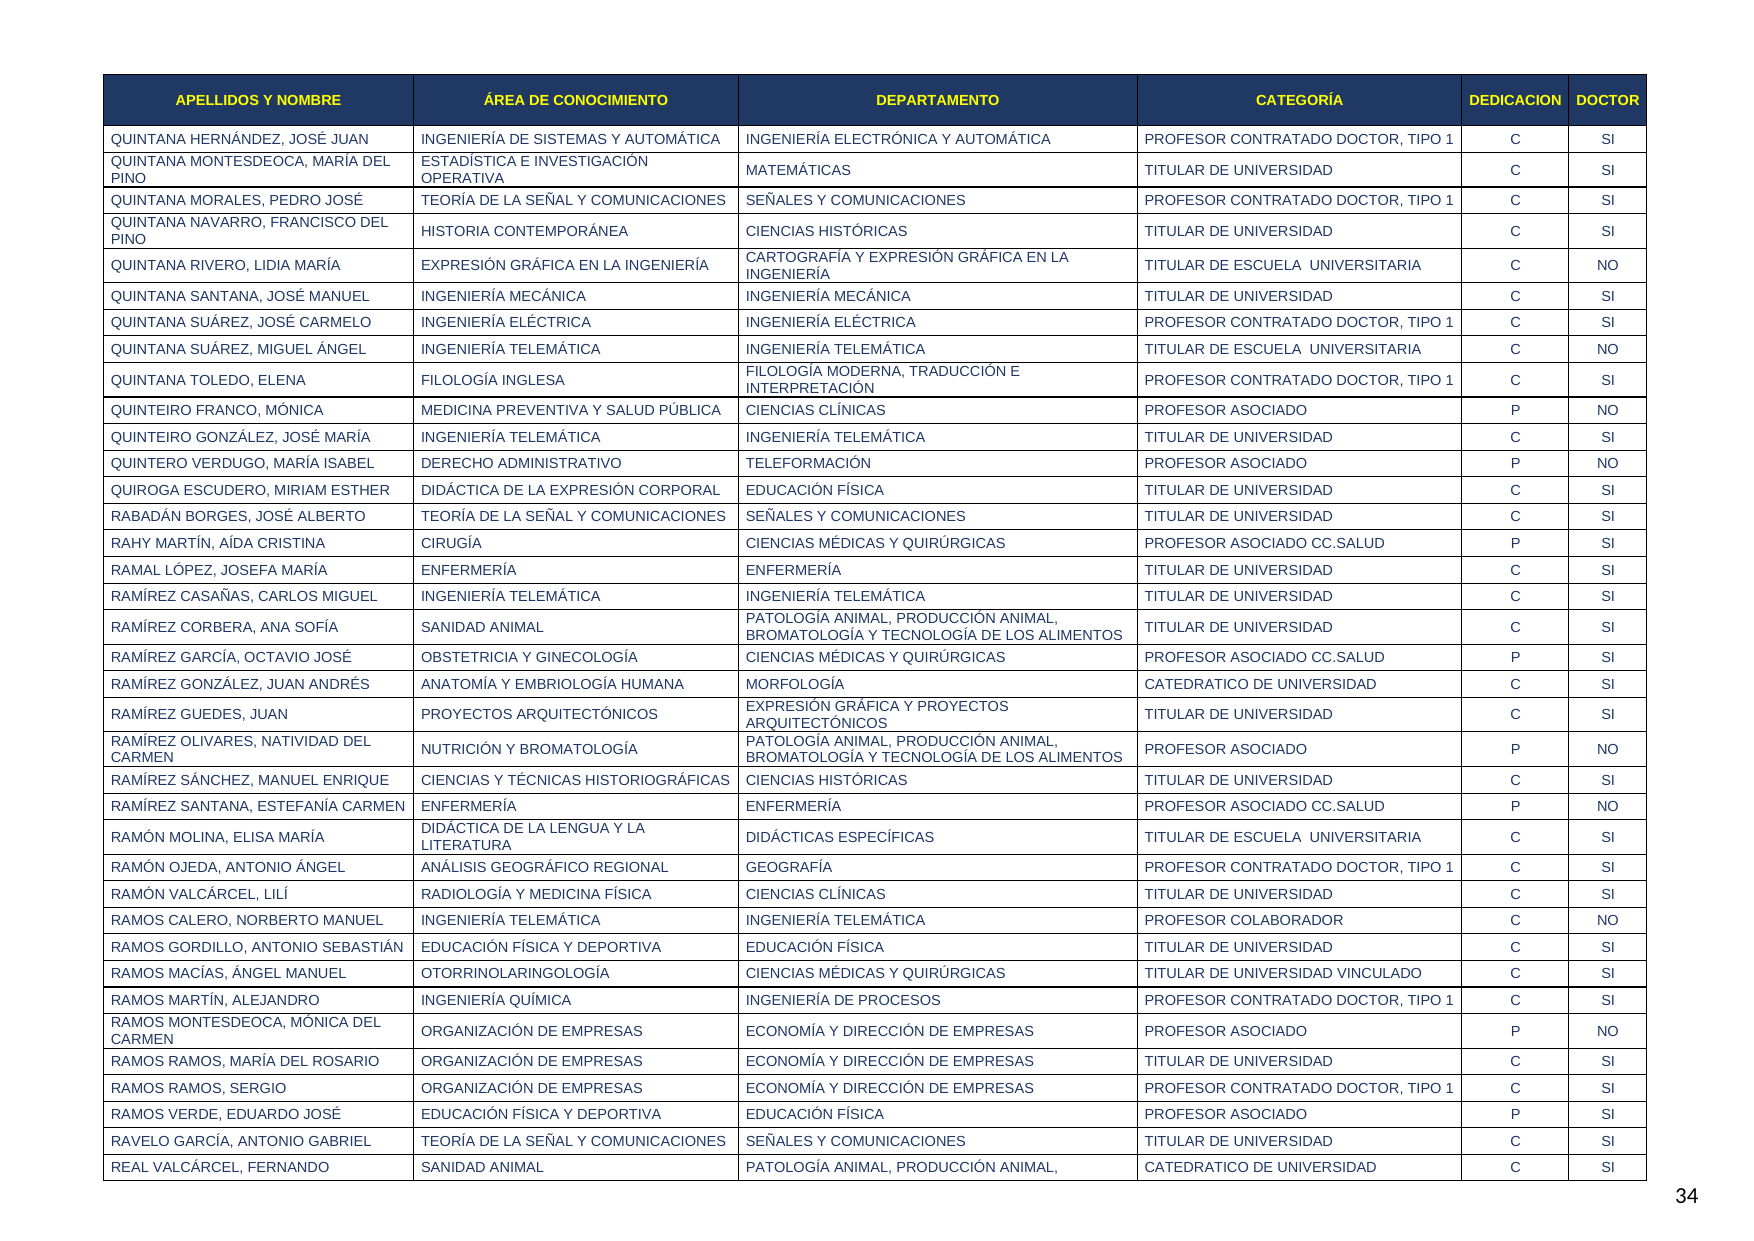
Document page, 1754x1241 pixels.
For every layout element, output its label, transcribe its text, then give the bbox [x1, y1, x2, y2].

table_cell MATEMÁTICAS [739, 153, 1137, 186]
table_cell QUINTEIRO FRANCO, MÓNICA [104, 398, 413, 423]
table_cell C [1462, 610, 1568, 643]
table_cell SEÑALES Y COMUNICACIONES [739, 188, 1137, 213]
table_cell SI [1569, 961, 1646, 986]
table_cell INGENIERÍA DE SISTEMAS Y AUTOMÁTICA [414, 126, 738, 152]
table_cell ORGANIZACIÓN DE EMPRESAS [414, 1014, 738, 1047]
table_cell RAMÓN VALCÁRCEL, LILÍ [104, 881, 413, 907]
table_cell SI [1569, 214, 1646, 248]
table_cell EDUCACIÓN FÍSICA Y DEPORTIVA [414, 934, 738, 960]
table_cell QUINTERO VERDUGO, MARÍA ISABEL [104, 451, 413, 476]
table_cell SI [1569, 820, 1646, 853]
table_cell EDUCACIÓN FÍSICA [739, 477, 1137, 503]
table_cell OTORRINOLARINGOLOGÍA [414, 961, 738, 986]
table_cell C [1462, 1049, 1568, 1074]
table_cell TITULAR DE UNIVERSIDAD [1138, 477, 1461, 503]
table_cell C [1462, 671, 1568, 697]
table_cell ENFERMERÍA [414, 557, 738, 582]
table_cell SI [1569, 584, 1646, 609]
table_cell SI [1569, 283, 1646, 309]
table_cell NO [1569, 732, 1646, 766]
table_cell SI [1569, 1155, 1646, 1180]
table_cell QUINTANA HERNÁNDEZ, JOSÉ JUAN [104, 126, 413, 152]
table_cell TITULAR DE UNIVERSIDAD [1138, 1128, 1461, 1154]
table_header DEDICACION [1462, 75, 1568, 125]
table_cell TITULAR DE UNIVERSIDAD [1138, 283, 1461, 309]
table_cell SI [1569, 881, 1646, 907]
table_cell RAMÓN OJEDA, ANTONIO ÁNGEL [104, 855, 413, 880]
table_cell SI [1569, 363, 1646, 396]
table_header DEPARTAMENTO [739, 75, 1137, 125]
table_cell SANIDAD ANIMAL [414, 610, 738, 643]
table_cell CATEDRATICO DE UNIVERSIDAD [1138, 1155, 1461, 1180]
table_cell ESTADÍSTICA E INVESTIGACIÓN OPERATIVA [414, 153, 738, 186]
table_cell PROFESOR ASOCIADO [1138, 1102, 1461, 1127]
table_cell RAMOS GORDILLO, ANTONIO SEBASTIÁN [104, 934, 413, 960]
table_cell SI [1569, 610, 1646, 643]
table_cell RAMÍREZ GUEDES, JUAN [104, 698, 413, 731]
table_cell NO [1569, 794, 1646, 819]
table_cell RAMOS MONTESDEOCA, MÓNICA DEL CARMEN [104, 1014, 413, 1047]
table_cell PATOLOGÍA ANIMAL, PRODUCCIÓN ANIMAL, BROMATOLOGÍA Y TECNOLOGÍA DE LOS ALIMENTOS [739, 732, 1137, 766]
table_cell ANATOMÍA Y EMBRIOLOGÍA HUMANA [414, 671, 738, 697]
table_cell NO [1569, 1014, 1646, 1047]
table_cell C [1462, 988, 1568, 1013]
table_cell REAL VALCÁRCEL, FERNANDO [104, 1155, 413, 1180]
table_cell TITULAR DE ESCUELA UNIVERSITARIA [1138, 249, 1461, 282]
table_cell ORGANIZACIÓN DE EMPRESAS [414, 1075, 738, 1101]
table_cell CIENCIAS Y TÉCNICAS HISTORIOGRÁFICAS [414, 767, 738, 792]
table_cell CIENCIAS HISTÓRICAS [739, 214, 1137, 248]
table_cell SI [1569, 557, 1646, 582]
table_cell PROFESOR ASOCIADO [1138, 732, 1461, 766]
table_cell INGENIERÍA TELEMÁTICA [414, 908, 738, 933]
table_cell PROFESOR ASOCIADO CC.SALUD [1138, 530, 1461, 556]
table_cell MEDICINA PREVENTIVA Y SALUD PÚBLICA [414, 398, 738, 423]
table_cell C [1462, 1128, 1568, 1154]
table_cell QUINTANA NAVARRO, FRANCISCO DEL PINO [104, 214, 413, 248]
table_cell SI [1569, 671, 1646, 697]
table_cell RAMÍREZ GARCÍA, OCTAVIO JOSÉ [104, 645, 413, 670]
table_cell CIRUGÍA [414, 530, 738, 556]
table_cell NO [1569, 336, 1646, 362]
table_cell TITULAR DE UNIVERSIDAD [1138, 153, 1461, 186]
table_cell QUINTANA MORALES, PEDRO JOSÉ [104, 188, 413, 213]
table_cell TITULAR DE UNIVERSIDAD [1138, 584, 1461, 609]
table_cell RAMOS MACÍAS, ÁNGEL MANUEL [104, 961, 413, 986]
table_cell RAMOS CALERO, NORBERTO MANUEL [104, 908, 413, 933]
table_header APELLIDOS Y NOMBRE [104, 75, 413, 125]
table_cell PATOLOGÍA ANIMAL, PRODUCCIÓN ANIMAL, [739, 1155, 1137, 1180]
table_cell C [1462, 249, 1568, 282]
table_cell CIENCIAS CLÍNICAS [739, 881, 1137, 907]
table_cell PROFESOR CONTRATADO DOCTOR, TIPO 1 [1138, 310, 1461, 335]
table_cell P [1462, 398, 1568, 423]
table_cell CIENCIAS MÉDICAS Y QUIRÚRGICAS [739, 530, 1137, 556]
table_cell TITULAR DE UNIVERSIDAD [1138, 767, 1461, 792]
table_cell QUINTANA TOLEDO, ELENA [104, 363, 413, 396]
table_cell TITULAR DE UNIVERSIDAD [1138, 557, 1461, 582]
table_cell SI [1569, 126, 1646, 152]
table_cell C [1462, 855, 1568, 880]
table_cell SI [1569, 1075, 1646, 1101]
table_cell SI [1569, 698, 1646, 731]
table_cell ECONOMÍA Y DIRECCIÓN DE EMPRESAS [739, 1014, 1137, 1047]
table_cell QUINTANA RIVERO, LIDIA MARÍA [104, 249, 413, 282]
table_cell CATEDRATICO DE UNIVERSIDAD [1138, 671, 1461, 697]
table_cell RAMAL LÓPEZ, JOSEFA MARÍA [104, 557, 413, 582]
table_cell SI [1569, 477, 1646, 503]
table_cell CIENCIAS CLÍNICAS [739, 398, 1137, 423]
table_cell INGENIERÍA MECÁNICA [739, 283, 1137, 309]
table_cell EDUCACIÓN FÍSICA Y DEPORTIVA [414, 1102, 738, 1127]
table_cell INGENIERÍA QUÍMICA [414, 988, 738, 1013]
table_cell INGENIERÍA TELEMÁTICA [739, 336, 1137, 362]
table_cell INGENIERÍA TELEMÁTICA [739, 584, 1137, 609]
table_cell SI [1569, 310, 1646, 335]
table_cell NUTRICIÓN Y BROMATOLOGÍA [414, 732, 738, 766]
table_cell TITULAR DE ESCUELA UNIVERSITARIA [1138, 336, 1461, 362]
table_cell PROFESOR ASOCIADO [1138, 451, 1461, 476]
table_cell C [1462, 153, 1568, 186]
table_cell C [1462, 283, 1568, 309]
table_cell INGENIERÍA ELÉCTRICA [414, 310, 738, 335]
table_cell SI [1569, 530, 1646, 556]
table_cell C [1462, 584, 1568, 609]
table_cell NO [1569, 398, 1646, 423]
table_cell PROFESOR ASOCIADO [1138, 398, 1461, 423]
table_cell DIDÁCTICA DE LA EXPRESIÓN CORPORAL [414, 477, 738, 503]
table_cell MORFOLOGÍA [739, 671, 1137, 697]
table_cell PROFESOR ASOCIADO CC.SALUD [1138, 794, 1461, 819]
table_cell QUINTANA SANTANA, JOSÉ MANUEL [104, 283, 413, 309]
table_cell RAMOS RAMOS, SERGIO [104, 1075, 413, 1101]
table_cell INGENIERÍA ELÉCTRICA [739, 310, 1137, 335]
table_cell ENFERMERÍA [739, 794, 1137, 819]
table_cell ECONOMÍA Y DIRECCIÓN DE EMPRESAS [739, 1049, 1137, 1074]
table_cell TITULAR DE UNIVERSIDAD [1138, 881, 1461, 907]
table_cell RAMÓN MOLINA, ELISA MARÍA [104, 820, 413, 853]
table_cell TITULAR DE UNIVERSIDAD [1138, 214, 1461, 248]
table_cell PROFESOR CONTRATADO DOCTOR, TIPO 1 [1138, 188, 1461, 213]
table_header CATEGORÍA [1138, 75, 1461, 125]
table_cell PATOLOGÍA ANIMAL, PRODUCCIÓN ANIMAL, BROMATOLOGÍA Y TECNOLOGÍA DE LOS ALIMENTOS [739, 610, 1137, 643]
table_cell HISTORIA CONTEMPORÁNEA [414, 214, 738, 248]
table_cell TITULAR DE UNIVERSIDAD [1138, 934, 1461, 960]
table_cell TITULAR DE UNIVERSIDAD [1138, 424, 1461, 449]
table_cell PROFESOR CONTRATADO DOCTOR, TIPO 1 [1138, 126, 1461, 152]
table_cell TITULAR DE UNIVERSIDAD VINCULADO [1138, 961, 1461, 986]
table_cell QUIROGA ESCUDERO, MIRIAM ESTHER [104, 477, 413, 503]
table_cell ENFERMERÍA [414, 794, 738, 819]
table_cell SI [1569, 188, 1646, 213]
table_cell QUINTANA MONTESDEOCA, MARÍA DEL PINO [104, 153, 413, 186]
table_cell RAVELO GARCÍA, ANTONIO GABRIEL [104, 1128, 413, 1154]
table_cell PROFESOR CONTRATADO DOCTOR, TIPO 1 [1138, 363, 1461, 396]
table_cell RAMOS MARTÍN, ALEJANDRO [104, 988, 413, 1013]
table_cell TITULAR DE UNIVERSIDAD [1138, 610, 1461, 643]
table_cell TITULAR DE UNIVERSIDAD [1138, 1049, 1461, 1074]
table_cell RAMÍREZ CORBERA, ANA SOFÍA [104, 610, 413, 643]
table_cell TEORÍA DE LA SEÑAL Y COMUNICACIONES [414, 1128, 738, 1154]
table_cell SI [1569, 424, 1646, 449]
table_cell CIENCIAS HISTÓRICAS [739, 767, 1137, 792]
table_cell INGENIERÍA MECÁNICA [414, 283, 738, 309]
table_cell RAMÍREZ OLIVARES, NATIVIDAD DEL CARMEN [104, 732, 413, 766]
table_cell C [1462, 477, 1568, 503]
table_cell QUINTANA SUÁREZ, JOSÉ CARMELO [104, 310, 413, 335]
table_cell SI [1569, 988, 1646, 1013]
table_cell RAMÍREZ SÁNCHEZ, MANUEL ENRIQUE [104, 767, 413, 792]
table_cell C [1462, 1155, 1568, 1180]
table_cell C [1462, 424, 1568, 449]
table_cell TELEFORMACIÓN [739, 451, 1137, 476]
table_cell EXPRESIÓN GRÁFICA Y PROYECTOS ARQUITECTÓNICOS [739, 698, 1137, 731]
table_cell ANÁLISIS GEOGRÁFICO REGIONAL [414, 855, 738, 880]
table_cell CIENCIAS MÉDICAS Y QUIRÚRGICAS [739, 961, 1137, 986]
table_cell RAMÍREZ GONZÁLEZ, JUAN ANDRÉS [104, 671, 413, 697]
table_cell DIDÁCTICA DE LA LENGUA Y LA LITERATURA [414, 820, 738, 853]
table_cell P [1462, 732, 1568, 766]
table_cell DERECHO ADMINISTRATIVO [414, 451, 738, 476]
table_cell C [1462, 908, 1568, 933]
table_cell TEORÍA DE LA SEÑAL Y COMUNICACIONES [414, 504, 738, 529]
table_cell SEÑALES Y COMUNICACIONES [739, 1128, 1137, 1154]
table_cell C [1462, 336, 1568, 362]
table_cell C [1462, 126, 1568, 152]
table_cell C [1462, 1075, 1568, 1101]
table_cell SEÑALES Y COMUNICACIONES [739, 504, 1137, 529]
table_cell CIENCIAS MÉDICAS Y QUIRÚRGICAS [739, 645, 1137, 670]
table_cell SI [1569, 855, 1646, 880]
table_cell TITULAR DE ESCUELA UNIVERSITARIA [1138, 820, 1461, 853]
table_cell GEOGRAFÍA [739, 855, 1137, 880]
table_cell SI [1569, 934, 1646, 960]
table_cell INGENIERÍA TELEMÁTICA [739, 908, 1137, 933]
table_cell TITULAR DE UNIVERSIDAD [1138, 504, 1461, 529]
table_cell INGENIERÍA ELECTRÓNICA Y AUTOMÁTICA [739, 126, 1137, 152]
table_cell TEORÍA DE LA SEÑAL Y COMUNICACIONES [414, 188, 738, 213]
table_cell EDUCACIÓN FÍSICA [739, 1102, 1137, 1127]
table_cell EXPRESIÓN GRÁFICA EN LA INGENIERÍA [414, 249, 738, 282]
table_cell SI [1569, 153, 1646, 186]
table_cell P [1462, 530, 1568, 556]
table_cell PROFESOR CONTRATADO DOCTOR, TIPO 1 [1138, 988, 1461, 1013]
table_cell SI [1569, 767, 1646, 792]
table_cell NO [1569, 249, 1646, 282]
table_cell INGENIERÍA TELEMÁTICA [414, 584, 738, 609]
table_cell PROFESOR COLABORADOR [1138, 908, 1461, 933]
table_cell C [1462, 214, 1568, 248]
table_cell SI [1569, 1128, 1646, 1154]
table_cell PROFESOR ASOCIADO CC.SALUD [1138, 645, 1461, 670]
table_cell C [1462, 767, 1568, 792]
table_cell C [1462, 188, 1568, 213]
table_cell NO [1569, 451, 1646, 476]
table_cell PROYECTOS ARQUITECTÓNICOS [414, 698, 738, 731]
table_cell C [1462, 820, 1568, 853]
table_header ÁREA DE CONOCIMIENTO [414, 75, 738, 125]
table_cell SI [1569, 504, 1646, 529]
table_cell C [1462, 961, 1568, 986]
table_cell P [1462, 1014, 1568, 1047]
table_cell INGENIERÍA TELEMÁTICA [739, 424, 1137, 449]
table_cell RAMOS RAMOS, MARÍA DEL ROSARIO [104, 1049, 413, 1074]
table_cell P [1462, 1102, 1568, 1127]
table_cell C [1462, 881, 1568, 907]
table_cell PROFESOR CONTRATADO DOCTOR, TIPO 1 [1138, 1075, 1461, 1101]
table_cell EDUCACIÓN FÍSICA [739, 934, 1137, 960]
table_cell C [1462, 504, 1568, 529]
table_cell RAMÍREZ CASAÑAS, CARLOS MIGUEL [104, 584, 413, 609]
table_cell INGENIERÍA DE PROCESOS [739, 988, 1137, 1013]
table_cell ENFERMERÍA [739, 557, 1137, 582]
table_cell DIDÁCTICAS ESPECÍFICAS [739, 820, 1137, 853]
table_cell PROFESOR CONTRATADO DOCTOR, TIPO 1 [1138, 855, 1461, 880]
table_cell FILOLOGÍA MODERNA, TRADUCCIÓN E INTERPRETACIÓN [739, 363, 1137, 396]
table_cell C [1462, 557, 1568, 582]
table_cell P [1462, 451, 1568, 476]
table_cell OBSTETRICIA Y GINECOLOGÍA [414, 645, 738, 670]
table_cell ECONOMÍA Y DIRECCIÓN DE EMPRESAS [739, 1075, 1137, 1101]
table_cell ORGANIZACIÓN DE EMPRESAS [414, 1049, 738, 1074]
table_cell P [1462, 645, 1568, 670]
table_cell P [1462, 794, 1568, 819]
table_cell INGENIERÍA TELEMÁTICA [414, 336, 738, 362]
table_header DOCTOR [1569, 75, 1646, 125]
table_cell SI [1569, 1102, 1646, 1127]
table_cell RAMOS VERDE, EDUARDO JOSÉ [104, 1102, 413, 1127]
table_cell TITULAR DE UNIVERSIDAD [1138, 698, 1461, 731]
table_cell RABADÁN BORGES, JOSÉ ALBERTO [104, 504, 413, 529]
table_cell QUINTEIRO GONZÁLEZ, JOSÉ MARÍA [104, 424, 413, 449]
table_cell RADIOLOGÍA Y MEDICINA FÍSICA [414, 881, 738, 907]
table_cell CARTOGRAFÍA Y EXPRESIÓN GRÁFICA EN LA INGENIERÍA [739, 249, 1137, 282]
table_cell C [1462, 934, 1568, 960]
table_cell SI [1569, 645, 1646, 670]
table_cell RAMÍREZ SANTANA, ESTEFANÍA CARMEN [104, 794, 413, 819]
table_cell PROFESOR ASOCIADO [1138, 1014, 1461, 1047]
table_cell RAHY MARTÍN, AÍDA CRISTINA [104, 530, 413, 556]
table_cell C [1462, 363, 1568, 396]
table_cell C [1462, 310, 1568, 335]
table_cell SANIDAD ANIMAL [414, 1155, 738, 1180]
table_cell INGENIERÍA TELEMÁTICA [414, 424, 738, 449]
table_cell QUINTANA SUÁREZ, MIGUEL ÁNGEL [104, 336, 413, 362]
table_cell FILOLOGÍA INGLESA [414, 363, 738, 396]
table_cell SI [1569, 1049, 1646, 1074]
table_cell C [1462, 698, 1568, 731]
table_cell NO [1569, 908, 1646, 933]
